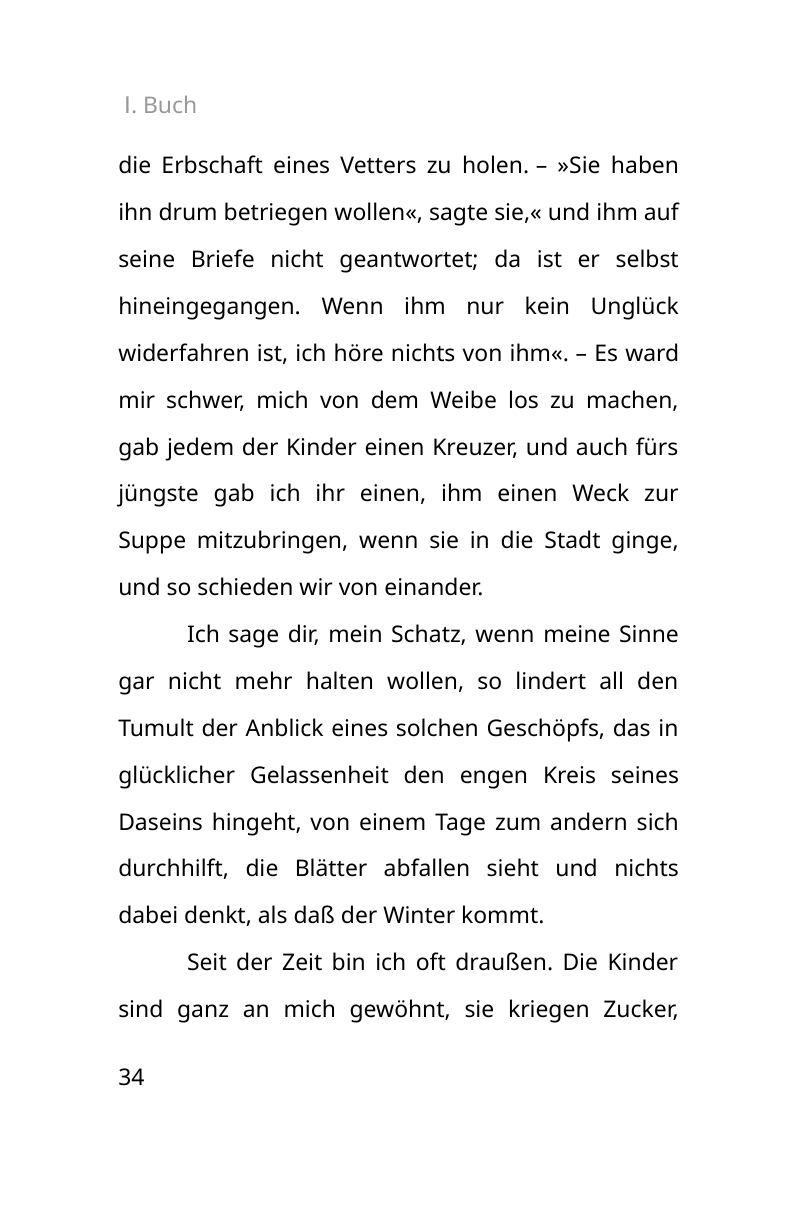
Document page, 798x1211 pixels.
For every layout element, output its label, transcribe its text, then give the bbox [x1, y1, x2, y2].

text die Erbschaft eines Vetters zu holen. – »Sie haben ihn drum betriegen wollen«, sagte sie,« und ihm auf seine Briefe nicht geantwortet; da ist er selbst hineingegangen. Wenn ihm nur kein Unglück widerfahren ist, ich höre nichts von ihm«. – Es ward mir schwer, mich von dem Weibe los zu machen, gab jedem der Kinder einen Kreuzer, und auch fürs jüngste gab ich ihr einen, ihm einen Weck zur Suppe mitzubringen, wenn sie in die Stadt ginge, und so schieden wir von einander. [118, 149, 679, 602]
text Seit der Zeit bin ich oft draußen. Die Kinder sind ganz an mich gewöhnt, sie kriegen Zucker, [118, 946, 679, 1024]
text Ich sage dir, mein Schatz, wenn meine Sinne gar nicht mehr halten wollen, so lindert all den Tumult der Anblick eines solchen Geschöpfs, das in glücklicher Gelassenheit den engen Kreis seines Daseins hingeht, von einem Tage zum andern sich durchhilft, die Blätter abfallen sieht und nichts dabei denkt, als daß der Winter kommt. [118, 618, 679, 931]
